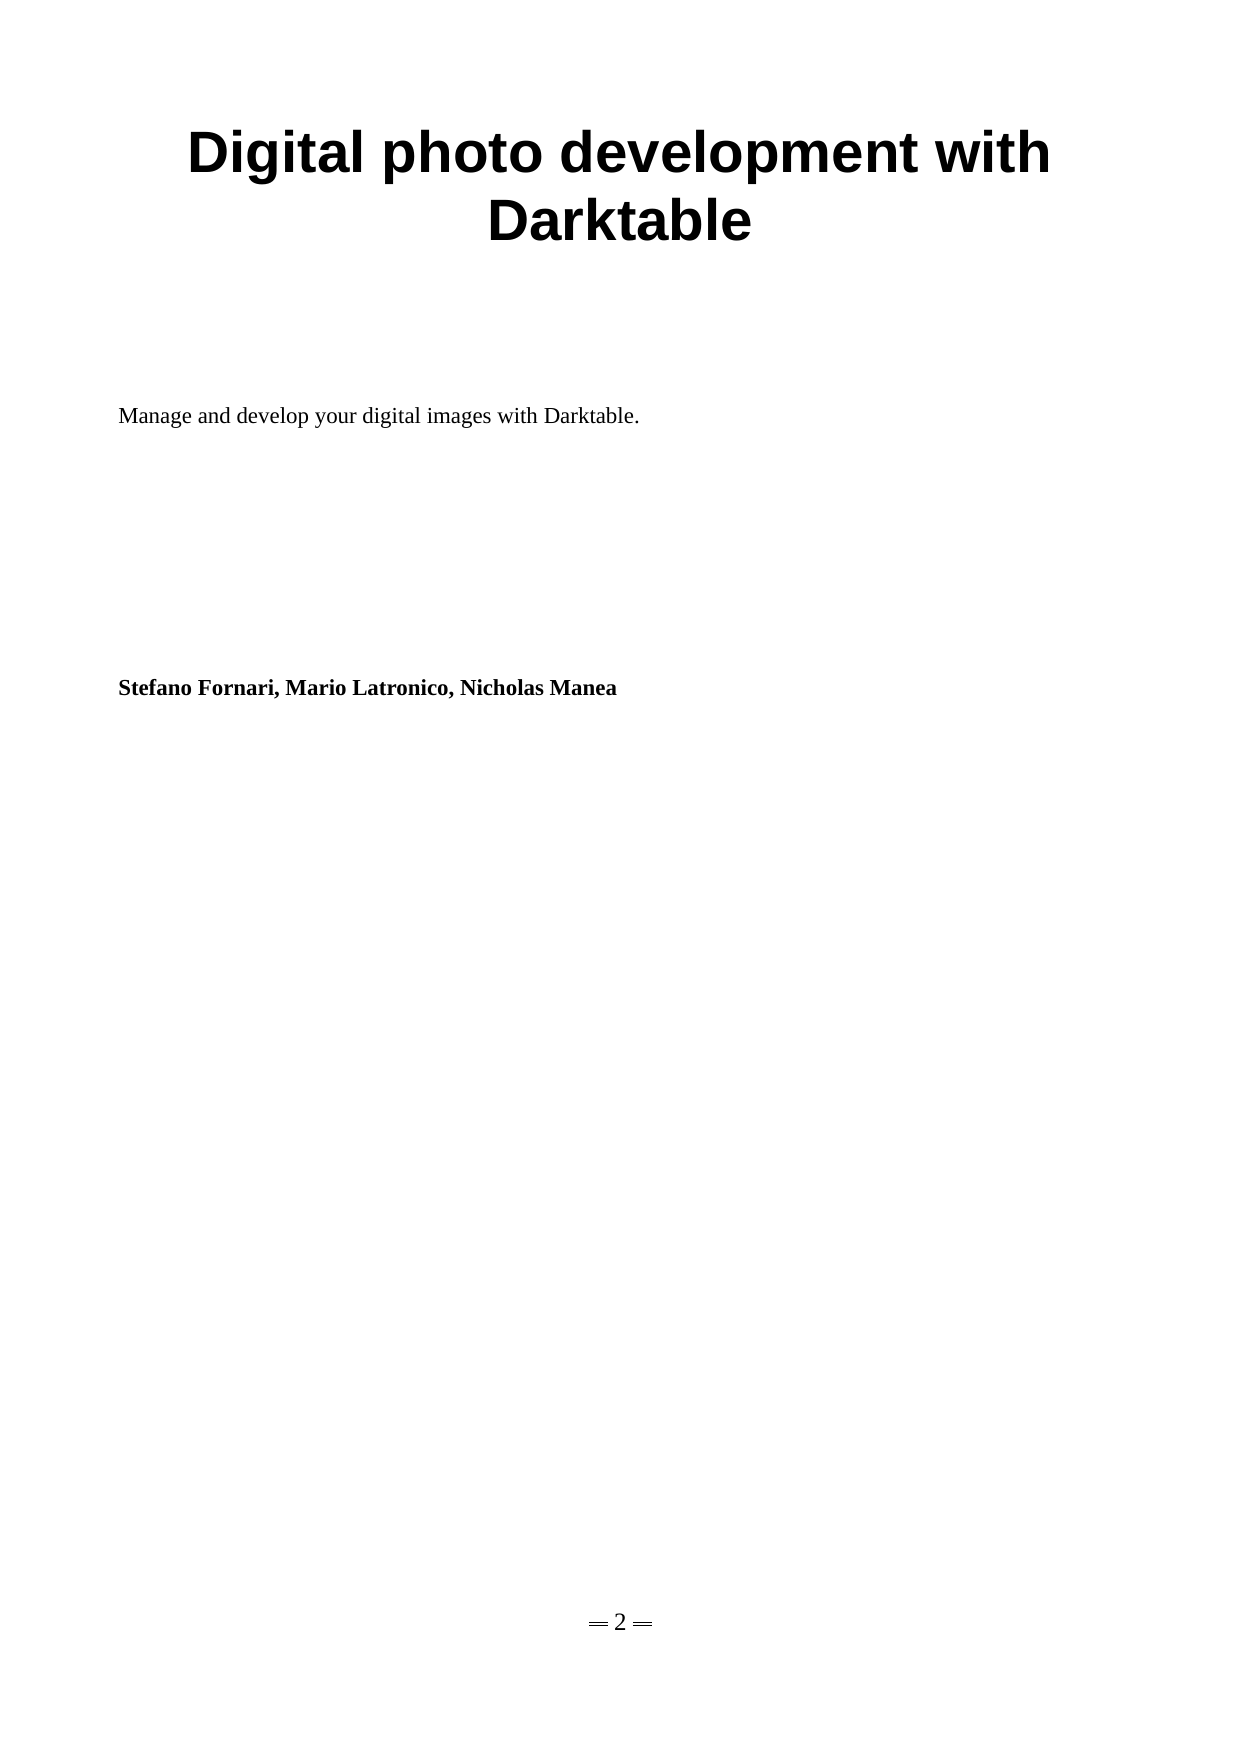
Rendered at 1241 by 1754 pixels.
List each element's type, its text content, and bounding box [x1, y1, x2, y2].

text Stefano Fornari, Mario Latronico, Nicholas Manea [118, 674, 1122, 701]
title Digital photo development with Darktable [118, 118, 1122, 252]
text Manage and develop your digital images with Darktable. [118, 402, 1122, 429]
